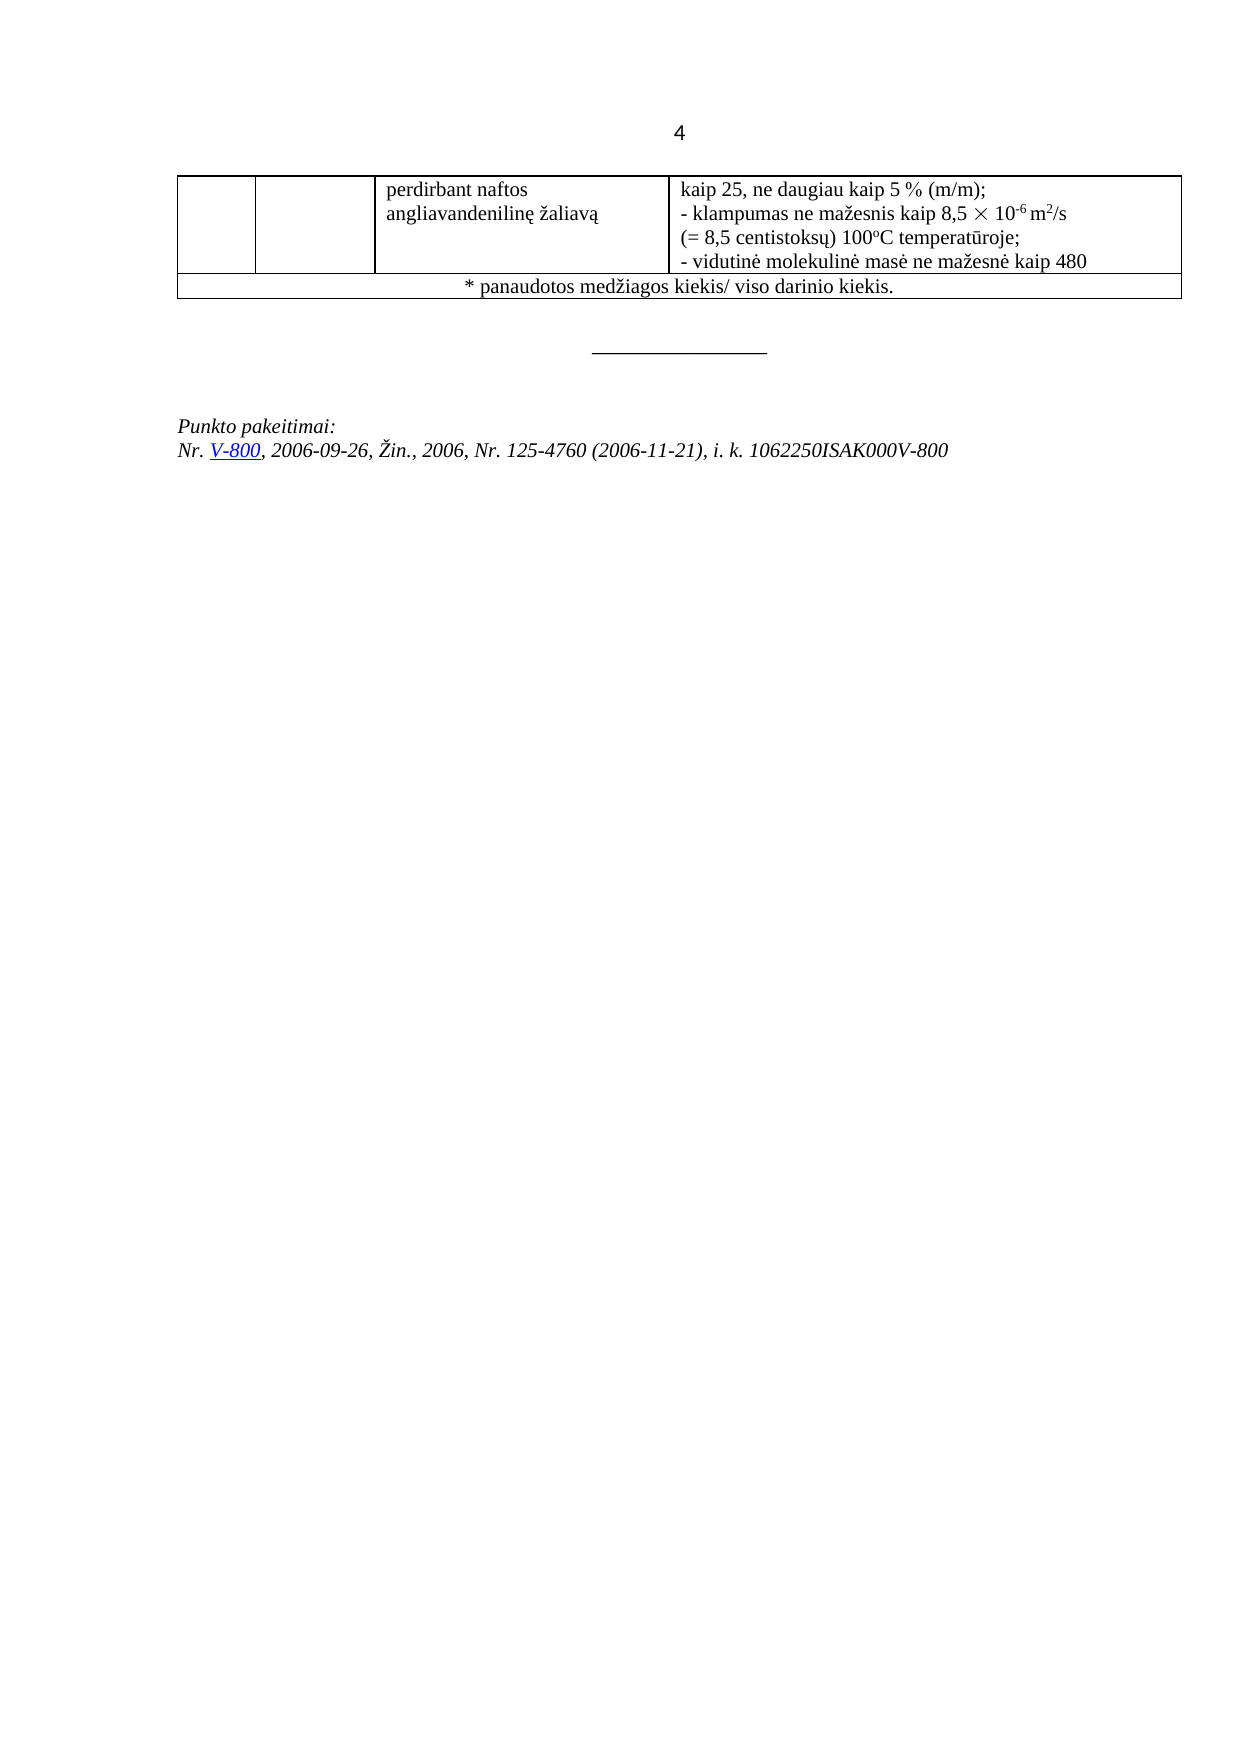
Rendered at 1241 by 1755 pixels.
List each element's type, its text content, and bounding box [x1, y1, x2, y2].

text ______________ [177, 328, 1181, 357]
table_cell * panaudotos medžiagos kiekis/ viso darinio kiekis. [178, 274, 1181, 298]
text Nr. V-800, 2006-09-26, Žin., 2006, Nr. 125-4760 (2006-11-21), i. k. 1062250ISAK000V-800 [177, 438, 1181, 462]
text Punkto pakeitimai: [177, 414, 1181, 438]
table_cell [178, 177, 255, 273]
table_cell perdirbant naftos angliavandenilinę žaliavą [376, 177, 668, 273]
table_cell kaip 25, ne daugiau kaip 5  (m/m); - klampumas ne mažesnis kaip 8,5  10-6 m2/s (= 8,5 centistoksų) 100oC temperatūroje; - vidutinė molekulinė masė ne mažesnė kaip 480 [670, 177, 1181, 273]
table_cell [256, 177, 374, 273]
